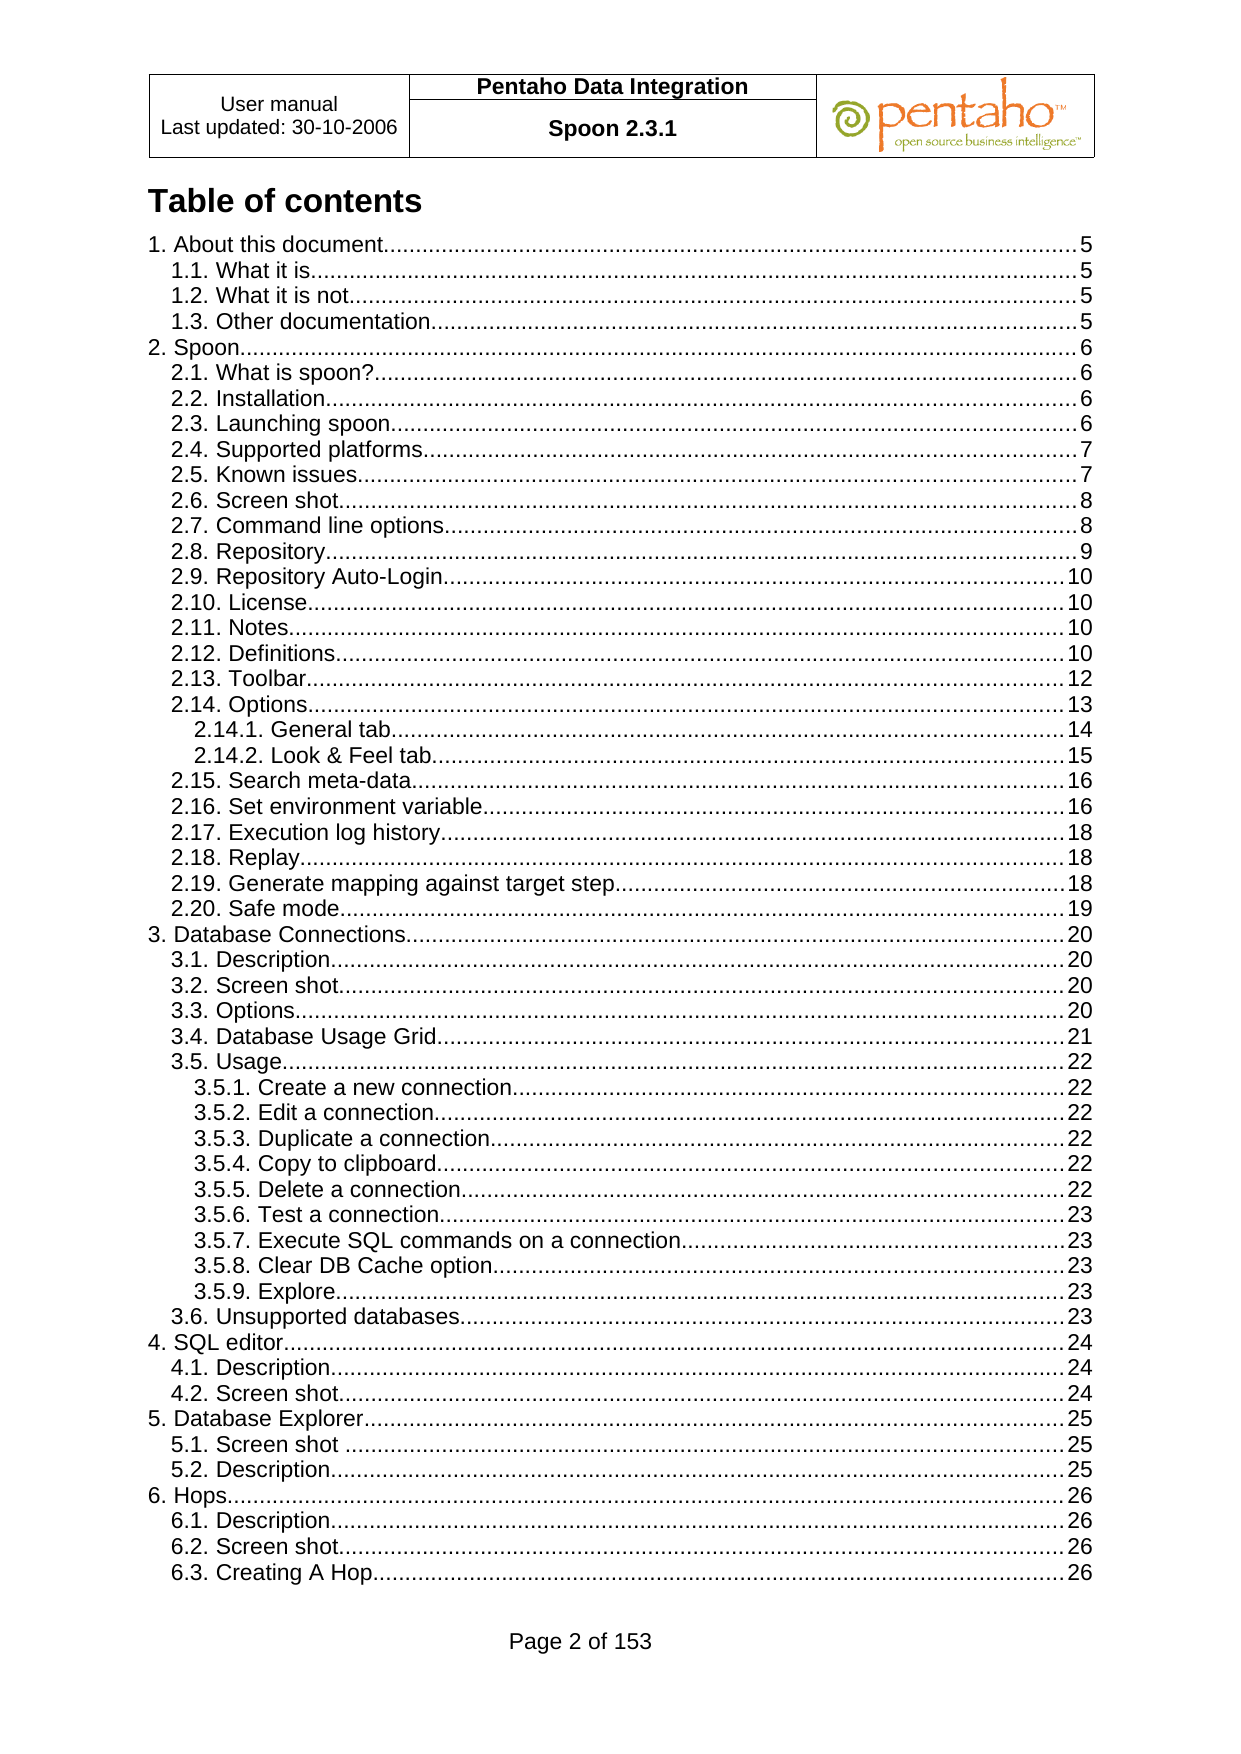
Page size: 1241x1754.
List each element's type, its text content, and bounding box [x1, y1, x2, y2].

text 3.5.3. Duplicate a connection 22 [193, 1125, 1092, 1151]
text 3.5. Usage 22 [171, 1049, 1092, 1074]
text 3.1. Description 20 [171, 947, 1092, 972]
text 3.5.6. Test a connection 23 [193, 1202, 1092, 1227]
text 1. About this document 5 [148, 232, 1092, 258]
text 4. SQL editor 24 [148, 1329, 1092, 1355]
text 2.15. Search meta-data 16 [171, 768, 1092, 794]
text 2.17. Execution log history 18 [171, 819, 1092, 845]
text 5. Database Explorer 25 [148, 1406, 1092, 1432]
text 3.5.2. Edit a connection 22 [193, 1100, 1092, 1125]
text 5.1. Screen shot 25 [171, 1432, 1092, 1457]
text 5.2. Description 25 [171, 1457, 1092, 1483]
text 3.3. Options 20 [171, 998, 1092, 1023]
text 2.4. Supported platforms 7 [171, 436, 1092, 462]
text 3.6. Unsupported databases 23 [171, 1304, 1092, 1329]
text 2.13. Toolbar 12 [171, 666, 1092, 692]
text 3.5.4. Copy to clipboard 22 [193, 1151, 1092, 1176]
text 2.14.1. General tab 14 [193, 717, 1092, 743]
text 3.5.5. Delete a connection 22 [193, 1176, 1092, 1202]
text 2.19. Generate mapping against target step 18 [171, 870, 1092, 896]
text 2.1. What is spoon? 6 [171, 360, 1092, 385]
text 3. Database Connections 20 [148, 921, 1092, 947]
subtitle Table of contents [148, 183, 1092, 220]
text 3.2. Screen shot 20 [171, 972, 1092, 998]
text 6.3. Creating A Hop 26 [171, 1559, 1092, 1585]
text 2.5. Known issues 7 [171, 462, 1092, 487]
text 2.14.2. Look & Feel tab 15 [193, 743, 1092, 768]
text 3.5.1. Create a new connection 22 [193, 1074, 1092, 1100]
text 2.16. Set environment variable 16 [171, 794, 1092, 819]
text 1.1. What it is 5 [171, 258, 1092, 283]
text 2.10. License 10 [171, 589, 1092, 615]
text 2.8. Repository 9 [171, 538, 1092, 564]
text 2.12. Definitions 10 [171, 641, 1092, 666]
text 2.11. Notes 10 [171, 615, 1092, 641]
text 6.2. Screen shot 26 [171, 1534, 1092, 1559]
text 3.5.8. Clear DB Cache option 23 [193, 1253, 1092, 1278]
text 2.7. Command line options 8 [171, 513, 1092, 538]
text 1.2. What it is not 5 [171, 283, 1092, 309]
text 6.1. Description 26 [171, 1508, 1092, 1534]
text 2.2. Installation 6 [171, 385, 1092, 411]
text 2.14. Options 13 [171, 692, 1092, 717]
text 2.18. Replay 18 [171, 845, 1092, 870]
text 2.6. Screen shot 8 [171, 487, 1092, 513]
text 3.5.9. Explore 23 [193, 1278, 1092, 1304]
text 2.3. Launching spoon 6 [171, 411, 1092, 436]
text 1.3. Other documentation 5 [171, 309, 1092, 334]
text 2.20. Safe mode 19 [171, 896, 1092, 921]
text 2.9. Repository Auto-Login 10 [171, 564, 1092, 589]
text 4.2. Screen shot 24 [171, 1381, 1092, 1406]
text 3.4. Database Usage Grid 21 [171, 1023, 1092, 1049]
text 4.1. Description 24 [171, 1355, 1092, 1381]
text 3.5.7. Execute SQL commands on a connection 23 [193, 1227, 1092, 1253]
text 2. Spoon 6 [148, 334, 1092, 360]
text 6. Hops 26 [148, 1483, 1092, 1508]
